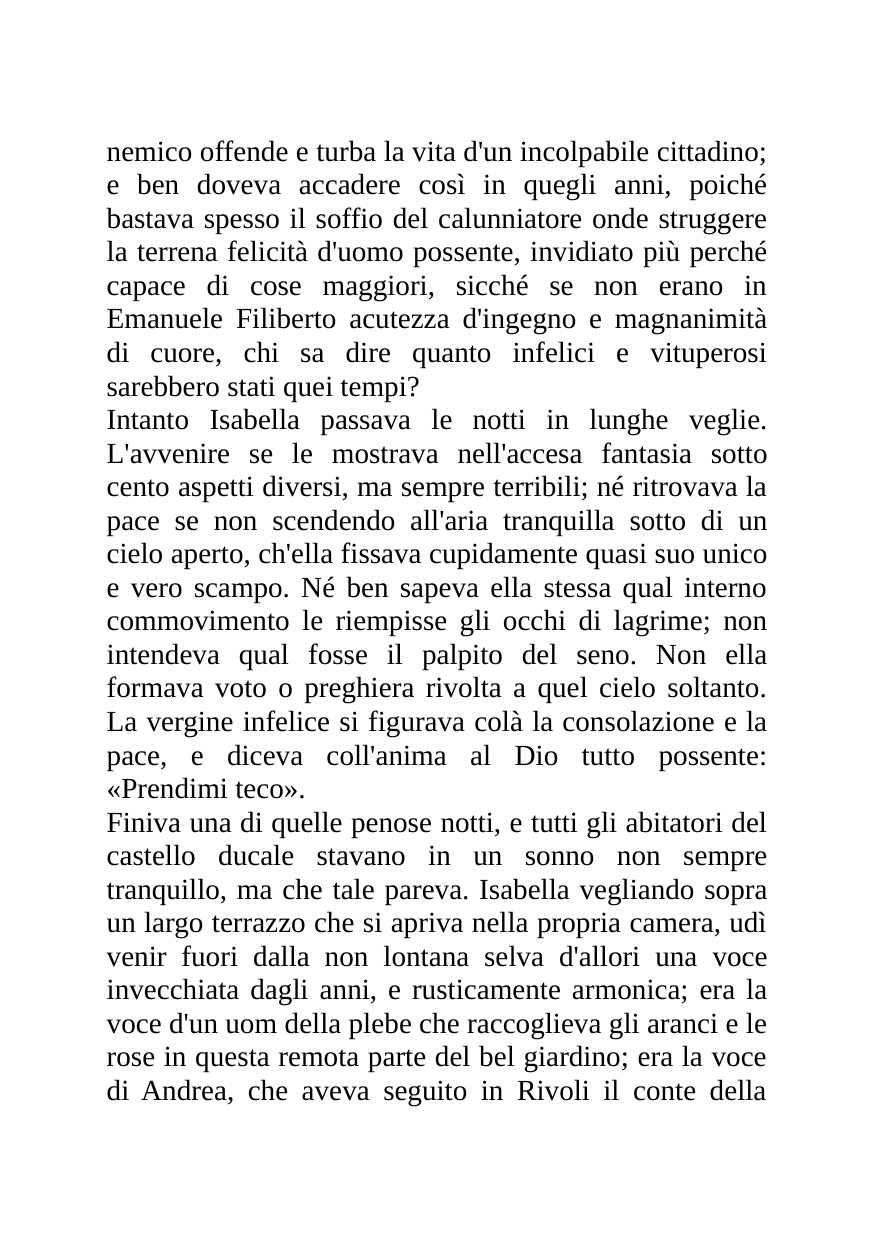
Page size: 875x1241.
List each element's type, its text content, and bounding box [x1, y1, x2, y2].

text nemico offende e turba la vita d'un incolpabile cittadino; e ben doveva accadere così in quegli anni, poiché bastava spesso il soffio del calunniatore onde struggere la terrena felicità d'uomo possente, invidiato più perché capace di cose maggiori, sicché se non erano in Emanuele Filiberto acutezza d'ingegno e magnanimità di cuore, chi sa dire quanto infelici e vituperosi sarebbero stati quei tempi? [106, 134, 768, 402]
text Finiva una di quelle penose notti, e tutti gli abitatori del castello ducale stavano in un sonno non sempre tranquillo, ma che tale pareva. Isabella vegliando sopra un largo terrazzo che si apriva nella propria camera, udì venir fuori dalla non lontana selva d'allori una voce invecchiata dagli anni, e rusticamente armonica; era la voce d'un uom della plebe che raccoglieva gli aranci e le rose in questa remota parte del bel giardino; era la voce di Andrea, che aveva seguito in Rivoli il conte della [106, 805, 768, 1107]
text Intanto Isabella passava le notti in lunghe veglie. L'avvenire se le mostrava nell'accesa fantasia sotto cento aspetti diversi, ma sempre terribili; né ritrovava la pace se non scendendo all'aria tranquilla sotto di un cielo aperto, ch'ella fissava cupidamente quasi suo unico e vero scampo. Né ben sapeva ella stessa qual interno commovimento le riempisse gli occhi di lagrime; non intendeva qual fosse il palpito del seno. Non ella formava voto o preghiera rivolta a quel cielo soltanto. La vergine infelice si figurava colà la consolazione e la pace, e diceva coll'anima al Dio tutto possente: «Prendimi teco». [106, 402, 768, 805]
